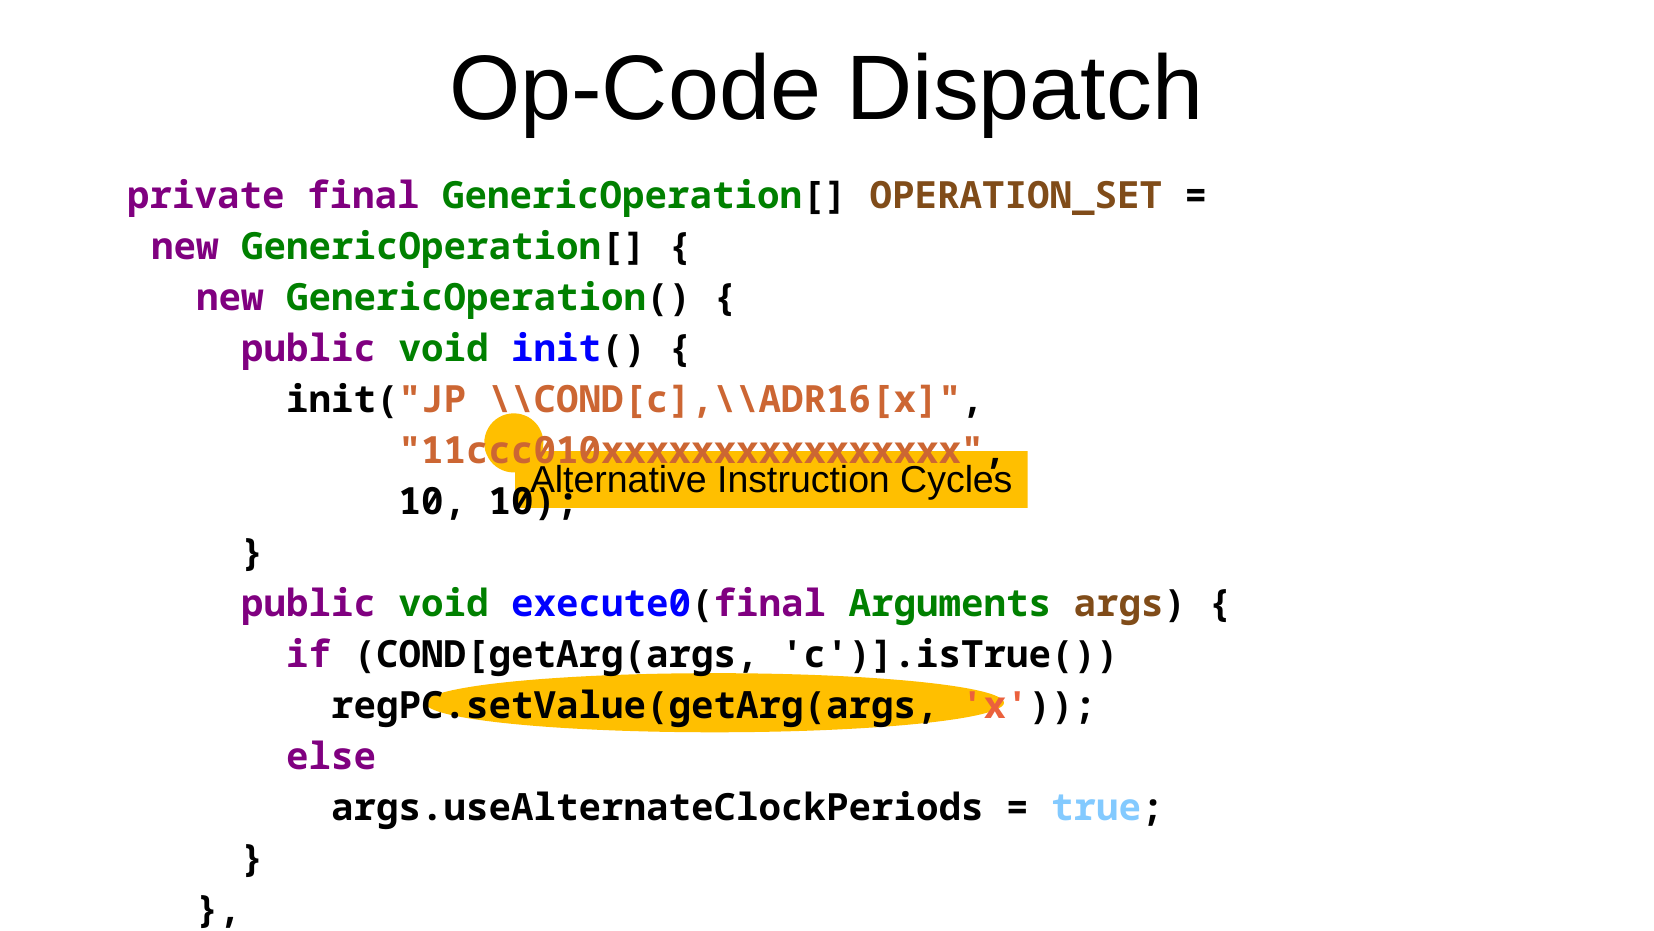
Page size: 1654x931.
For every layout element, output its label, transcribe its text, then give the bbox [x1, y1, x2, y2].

table_header private final GenericOperation[] OPERATION_SET = new GenericOperation[] { new GenericOperation() { public void init() { init("JP \\COND[c],\\ADR16[x]", "11ccc010xxxxxxxxxxxxxxxx", 10, 10); } public void execute0(final Arguments args) { if (COND[getArg(args, 'c')].isTrue()) regPC.setValue(getArg(args, 'x')); else args.useAlternateClockPeriods = true; } }, … } [92, 161, 1579, 931]
title Op-Code Dispatch [82, 10, 1571, 166]
